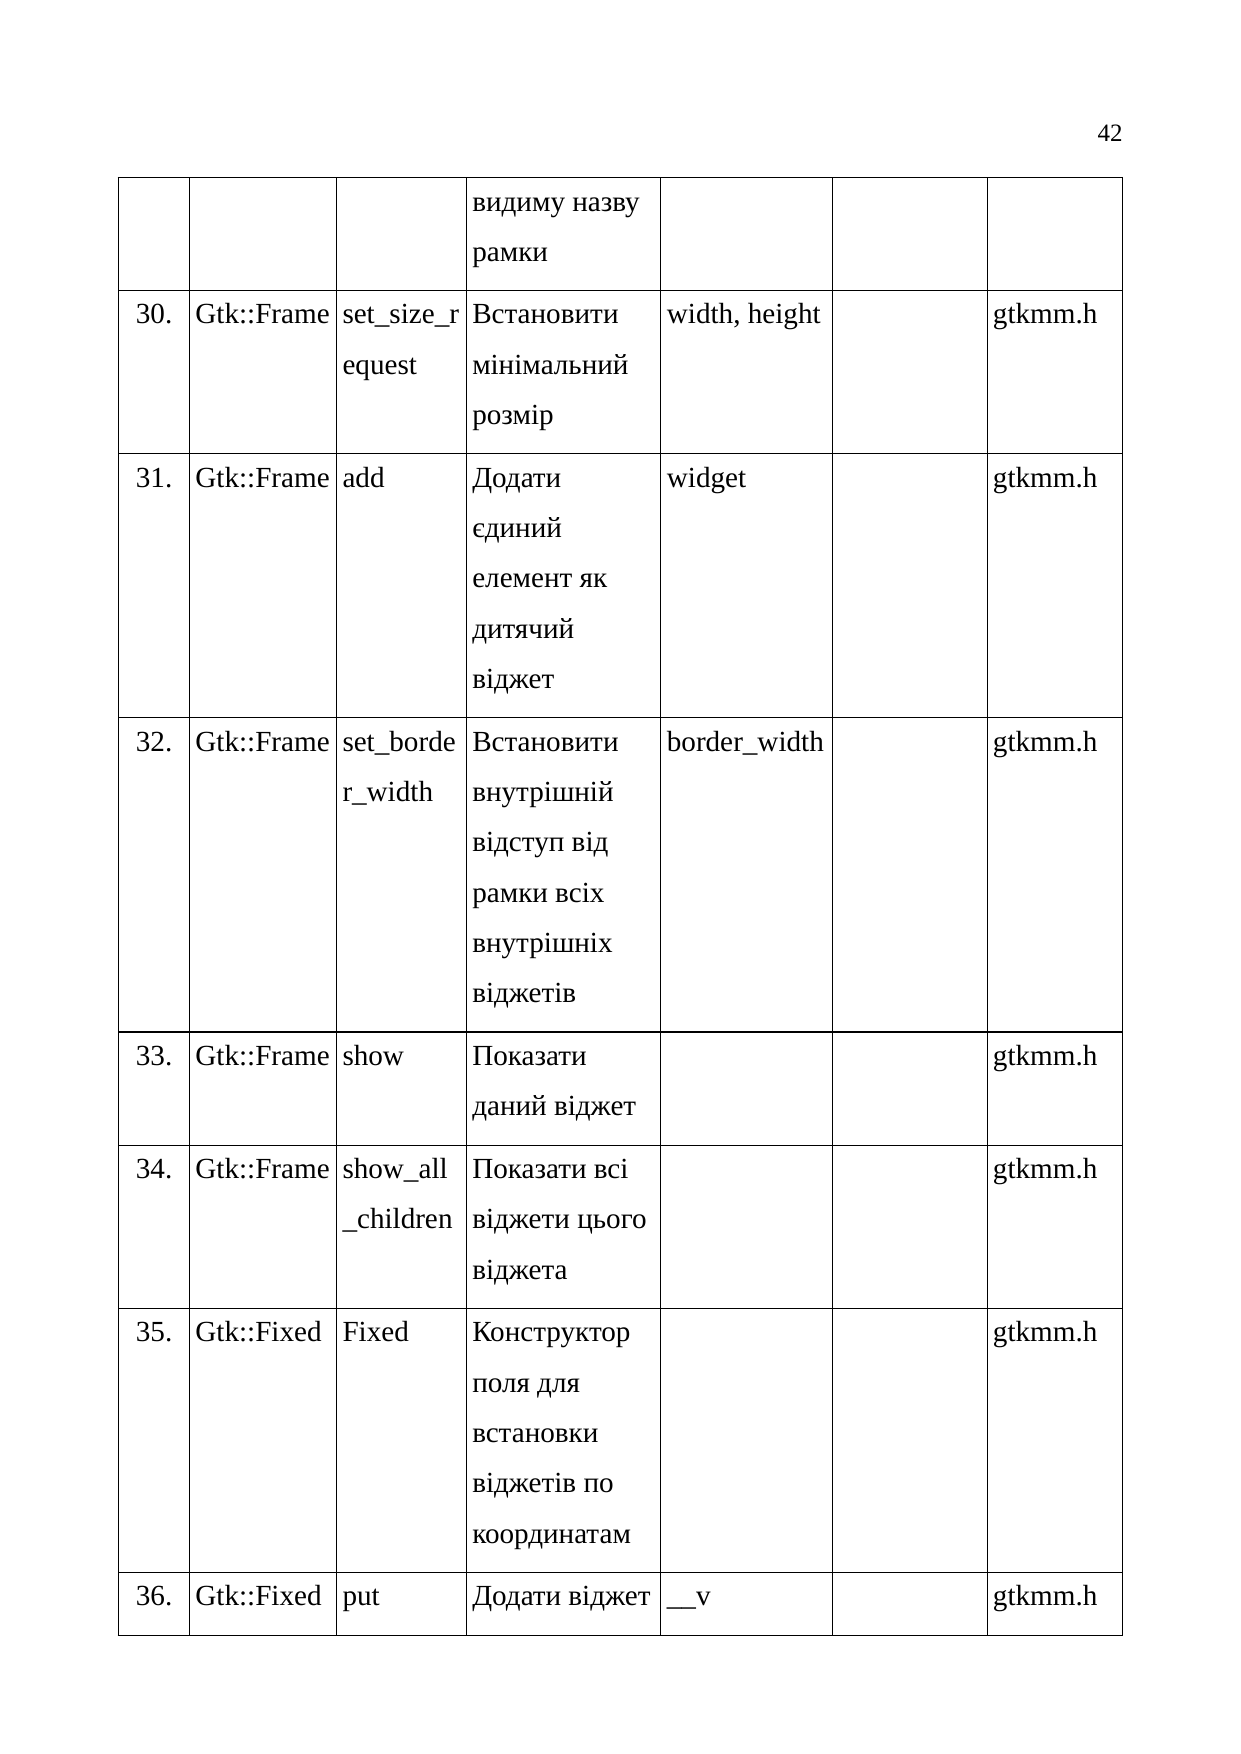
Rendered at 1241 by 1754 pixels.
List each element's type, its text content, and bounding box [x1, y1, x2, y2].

table_cell [833, 454, 987, 717]
table_cell gtkmm.h [988, 1573, 1122, 1634]
table_cell Gtk::Fixed [190, 1573, 336, 1634]
table_cell 32. [119, 718, 189, 1031]
table_cell 30. [119, 291, 189, 453]
table_cell show_all_children [337, 1146, 466, 1308]
table_cell [988, 178, 1122, 290]
table_cell Встановити мінімальний розмір [467, 291, 660, 453]
table_cell 35. [119, 1309, 189, 1572]
table_cell Показати даний віджет [467, 1033, 660, 1144]
table_cell gtkmm.h [988, 1033, 1122, 1144]
table_cell gtkmm.h [988, 1146, 1122, 1308]
table_cell border_width [661, 718, 832, 1031]
table_cell set_size_request [337, 291, 466, 453]
table_cell add [337, 454, 466, 717]
table_cell gtkmm.h [988, 454, 1122, 717]
table_cell width, height [661, 291, 832, 453]
table_cell [661, 178, 832, 290]
table_cell gtkmm.h [988, 291, 1122, 453]
table_cell Конструктор поля для встановки віджетів по координатам [467, 1309, 660, 1572]
table_cell Показати всі віджети цього віджета [467, 1146, 660, 1308]
table_cell [833, 718, 987, 1031]
table_cell 31. [119, 454, 189, 717]
table_cell 33. [119, 1033, 189, 1144]
table_cell [190, 178, 336, 290]
table_cell 34. [119, 1146, 189, 1308]
table_cell widget [661, 454, 832, 717]
table_cell set_border_width [337, 718, 466, 1031]
table_cell Встановити внутрішній відступ від рамки всіх внутрішніх віджетів [467, 718, 660, 1031]
table_cell __v [661, 1573, 832, 1634]
table_cell Gtk::Frame [190, 291, 336, 453]
table_cell [661, 1146, 832, 1308]
table_cell видиму назву рамки [467, 178, 660, 290]
table_cell [833, 1033, 987, 1144]
table_cell Додати єдиний елемент як дитячий віджет [467, 454, 660, 717]
table_cell [661, 1033, 832, 1144]
table_cell [337, 178, 466, 290]
table_cell Fixed [337, 1309, 466, 1572]
table_cell [833, 1146, 987, 1308]
table_cell Gtk::Frame [190, 454, 336, 717]
table_cell [661, 1309, 832, 1572]
table_cell Gtk::Fixed [190, 1309, 336, 1572]
table_cell Gtk::Frame [190, 718, 336, 1031]
table_cell put [337, 1573, 466, 1634]
table_cell 36. [119, 1573, 189, 1634]
table_cell gtkmm.h [988, 1309, 1122, 1572]
table_cell Gtk::Frame [190, 1033, 336, 1144]
table_cell [833, 178, 987, 290]
table_cell [833, 1309, 987, 1572]
table_cell gtkmm.h [988, 718, 1122, 1031]
table_cell Додати віджет [467, 1573, 660, 1634]
table_cell [833, 1573, 987, 1634]
table_cell [833, 291, 987, 453]
table_cell Gtk::Frame [190, 1146, 336, 1308]
table_cell show [337, 1033, 466, 1144]
table_cell [119, 178, 189, 290]
